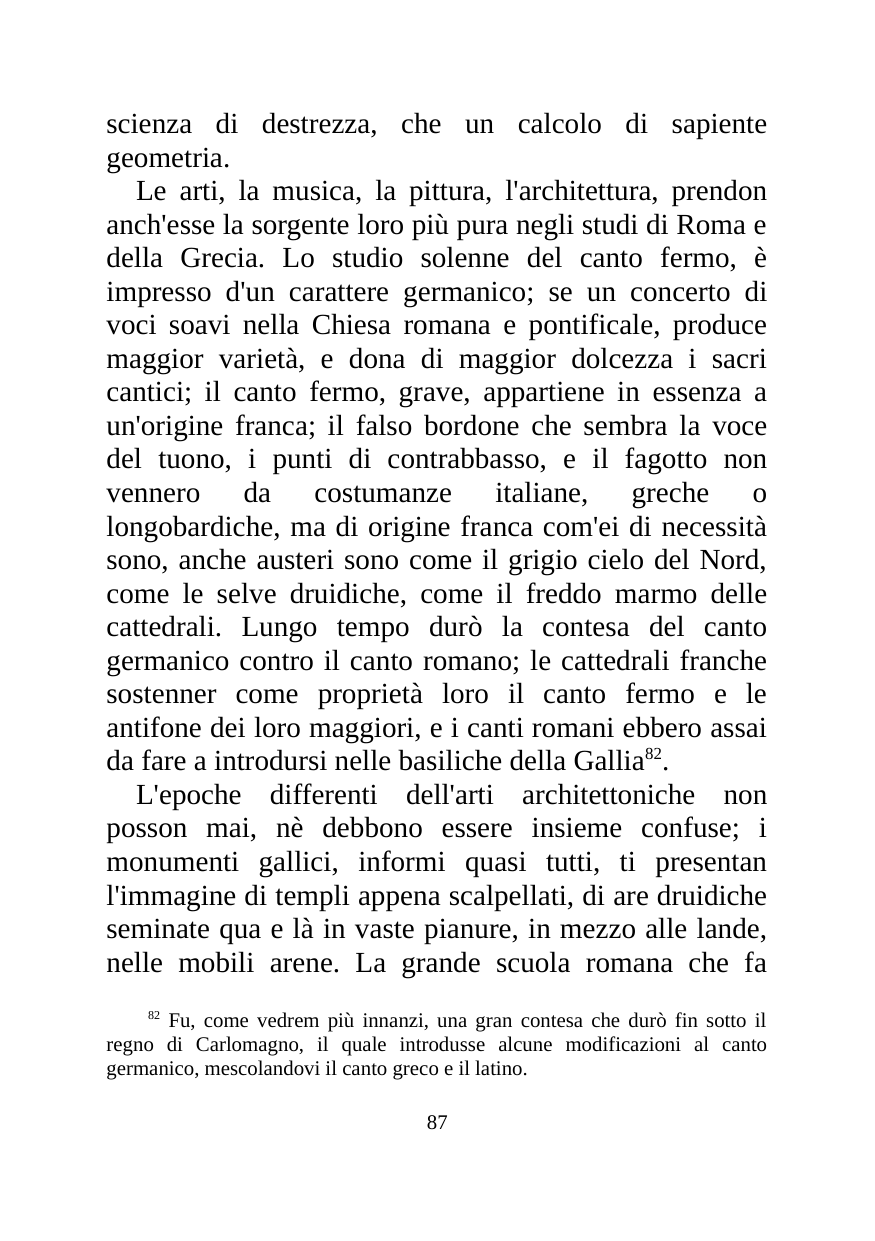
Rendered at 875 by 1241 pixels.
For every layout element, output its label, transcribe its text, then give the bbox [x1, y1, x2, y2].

text L'epoche differenti dell'arti architettoniche non posson mai, nè debbono essere insieme confuse; i monumenti gallici, informi quasi tutti, ti presentan l'immagine di templi appena scalpellati, di are druidiche seminate qua e là in vaste pianure, in mezzo alle lande, nelle mobili arene. La grande scuola romana che fa [106, 777, 768, 978]
text scienza di destrezza, che un calcolo di sapiente geometria. [106, 106, 768, 173]
text Fu, come vedrem più innanzi, una gran contesa che durò fin sotto il regno di Carlomagno, il quale introdusse alcune modificazioni al canto germanico, mescolandovi il canto greco e il latino. [106, 1008, 768, 1080]
text Le arti, la musica, la pittura, l'architettura, prendon anch'esse la sorgente loro più pura negli studi di Roma e della Grecia. Lo studio solenne del canto fermo, è impresso d'un carattere germanico; se un concerto di voci soavi nella Chiesa romana e pontificale, produce maggior varietà, e dona di maggior dolcezza i sacri cantici; il canto fermo, grave, appartiene in essenza a un'origine franca; il falso bordone che sembra la voce del tuono, i punti di contrabbasso, e il fagotto non vennero da costumanze italiane, greche o longobardiche, ma di origine franca com'ei di necessità sono, anche austeri sono come il grigio cielo del Nord, come le selve druidiche, come il freddo marmo delle cattedrali. Lungo tempo durò la contesa del canto germanico contro il canto romano; le cattedrali franche sostenner come proprietà loro il canto fermo e le antifone dei loro maggiori, e i canti romani ebbero assai da fare a introdursi nelle basiliche della Gallia. [106, 173, 768, 777]
